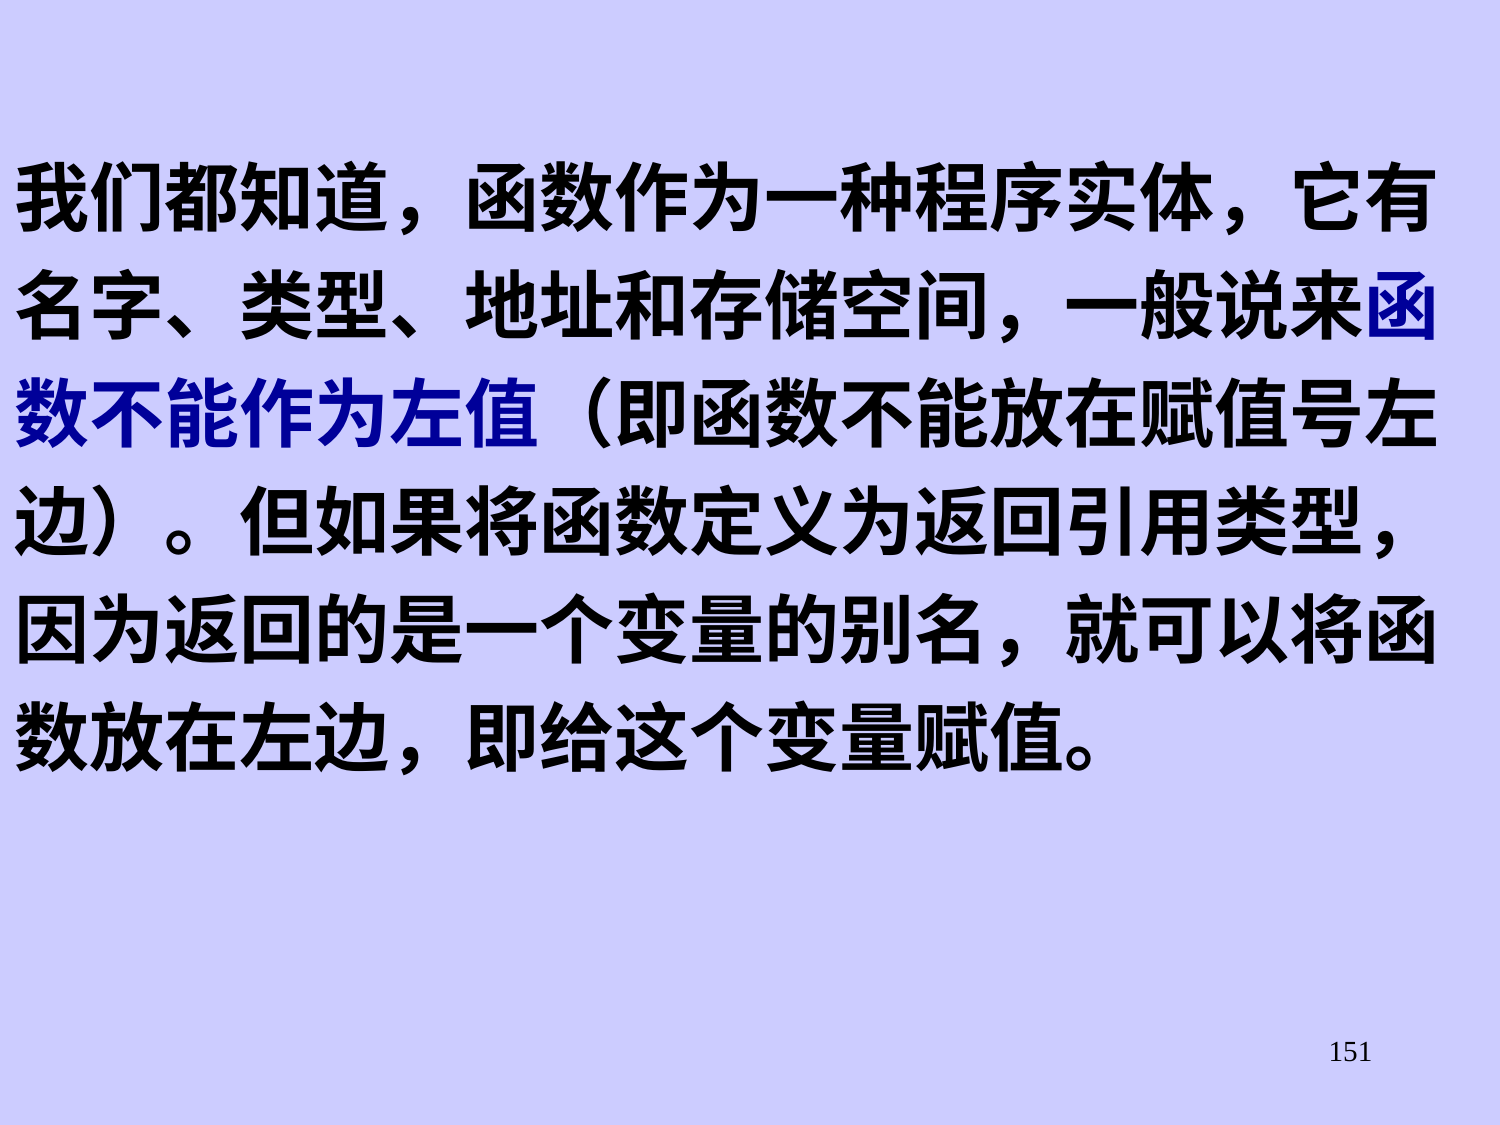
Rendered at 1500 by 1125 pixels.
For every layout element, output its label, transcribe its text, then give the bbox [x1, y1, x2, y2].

text_box [1074, 1025, 1388, 1101]
text_box 我们都知道，函数作为一种程序实体，它有名字、类型、地址和存储空间，一般说来函数不能作为左值（即函数不能放在赋值号左边）。但如果将函数定义为返回引用类型，因为返回的是一个变量的别名，就可以将函数放在左边，即给这个变量赋值。 [0, 124, 1500, 789]
